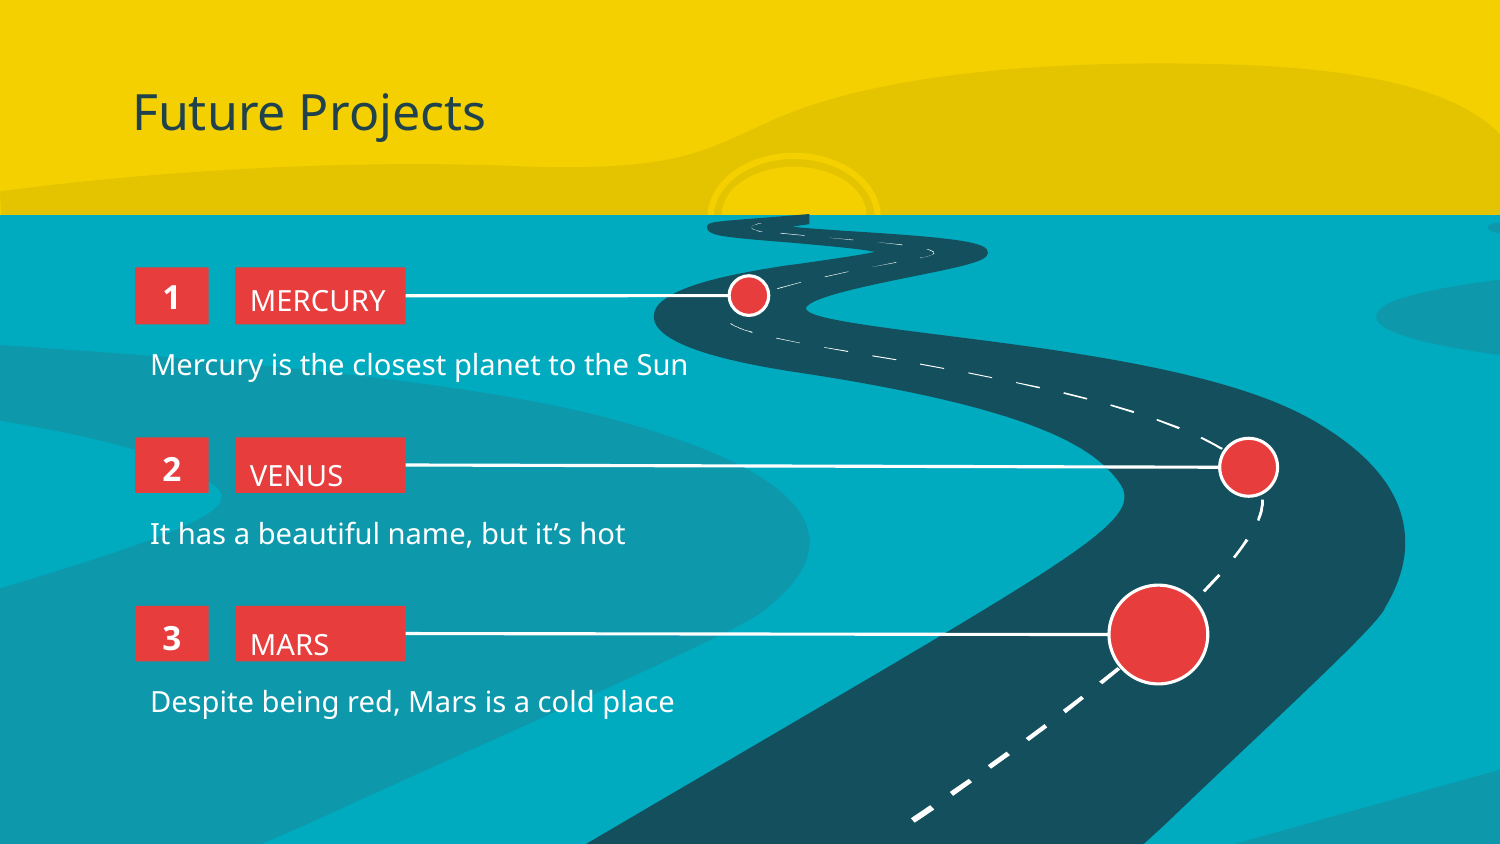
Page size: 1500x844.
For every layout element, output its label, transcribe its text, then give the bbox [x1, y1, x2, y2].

subtitle 3 [135, 605, 209, 662]
subtitle It has a beautiful name, but it’s hot [135, 495, 725, 561]
text_box [1219, 438, 1278, 497]
text_box [729, 275, 769, 316]
subtitle MARS [235, 605, 406, 662]
title Future Projects [116, 63, 1383, 158]
subtitle Despite being red, Mars is a cold place [135, 663, 725, 730]
text_box [1109, 585, 1208, 684]
subtitle MERCURY [235, 267, 406, 325]
subtitle 1 [135, 267, 209, 325]
subtitle 2 [135, 437, 209, 493]
subtitle Mercury is the closest planet to the Sun [135, 326, 725, 392]
subtitle VENUS [235, 437, 406, 493]
